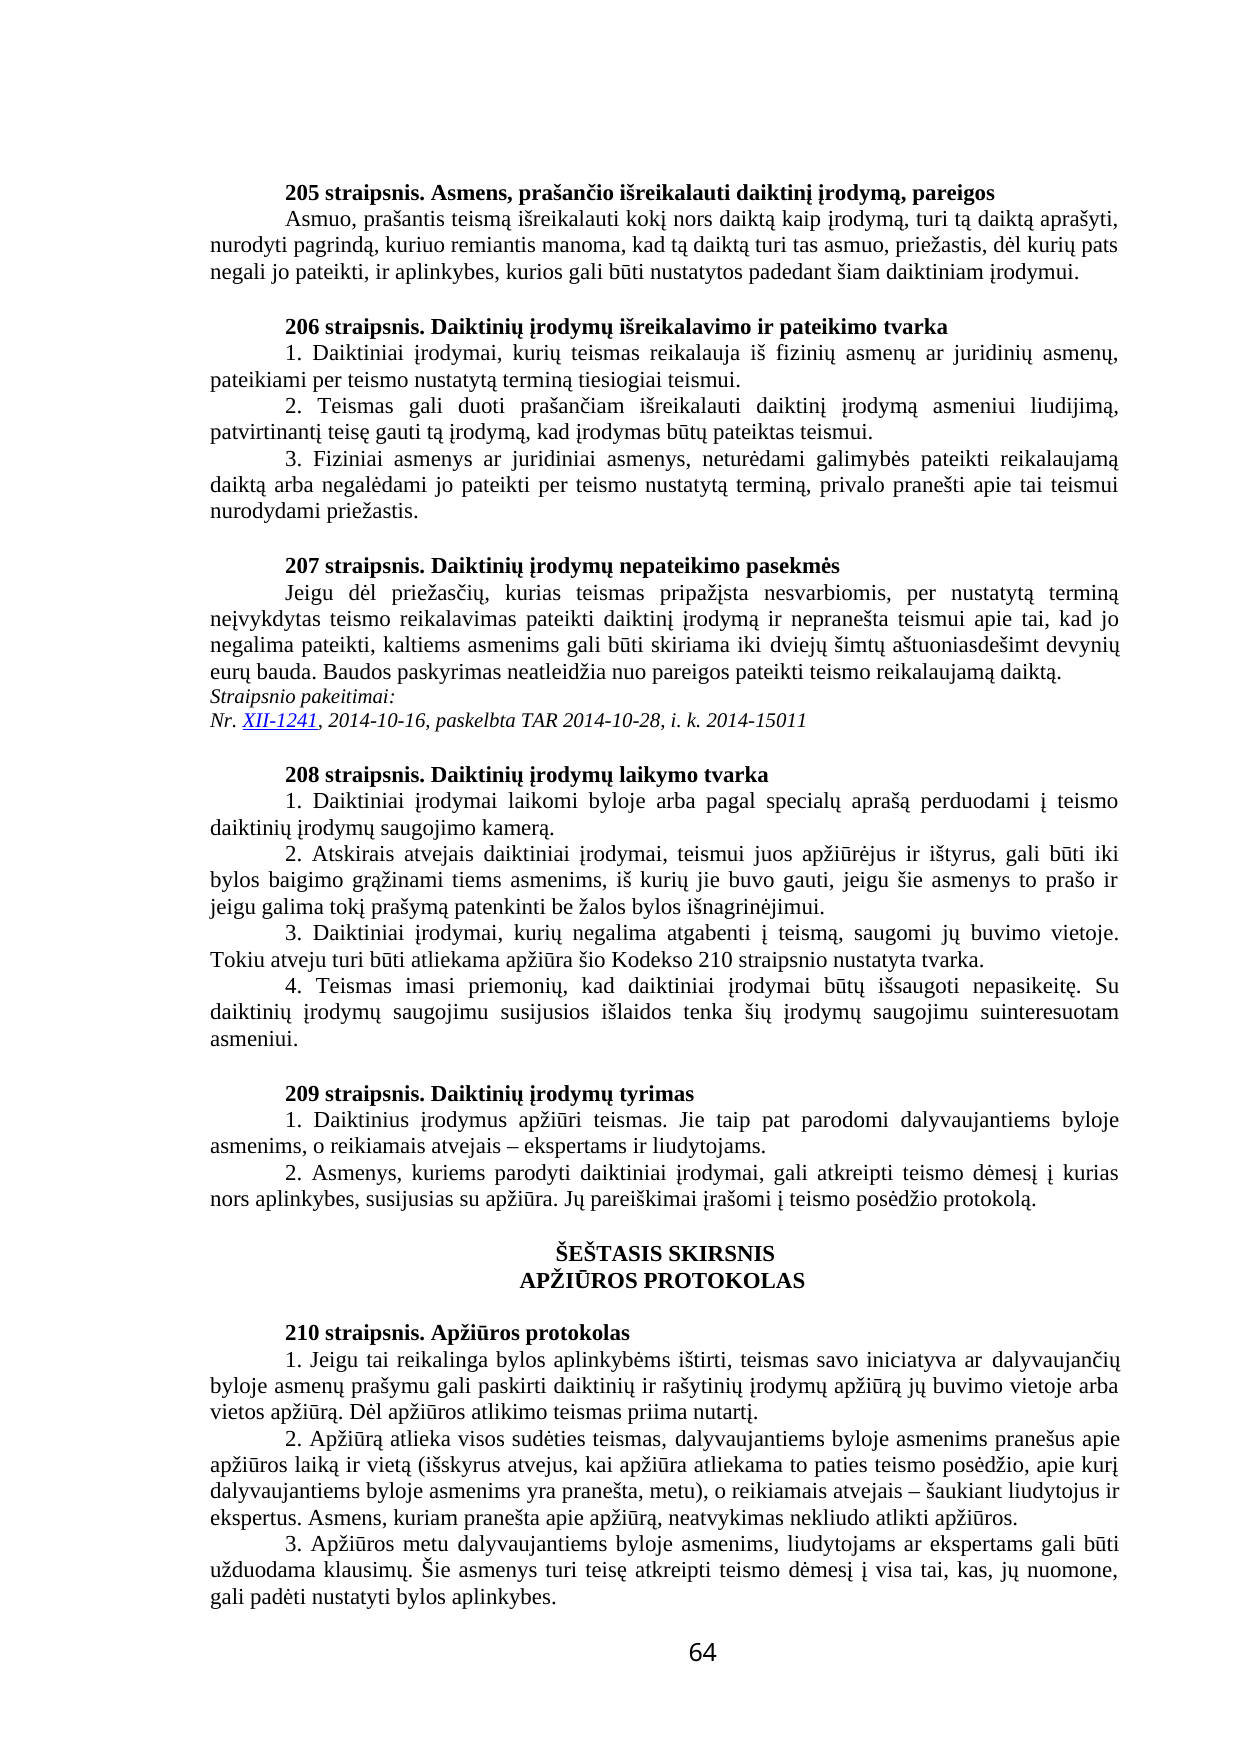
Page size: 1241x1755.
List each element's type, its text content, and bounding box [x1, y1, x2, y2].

text Jeigu dėl priežasčių, kurias teismas pripažįsta nesvarbiomis, per nustatytą terminą neįvykdytas teismo reikalavimas pateikti daiktinį įrodymą ir nepranešta teismui apie tai, kad jo negalima pateikti, kaltiems asmenims gali būti skiriama iki dviejų šimtų aštuoniasdešimt devynių eurų bauda. Baudos paskyrimas neatleidžia nuo pareigos pateikti teismo reikalaujamą daiktą. [210, 579, 1120, 684]
text 2. Teismas gali duoti prašančiam išreikalauti daiktinį įrodymą asmeniui liudijimą, patvirtinantį teisę gauti tą įrodymą, kad įrodymas būtų pateiktas teismui. [210, 392, 1120, 445]
text 3. Fiziniai asmenys ar juridiniai asmenys, neturėdami galimybės pateikti reikalaujamą daiktą arba negalėdami jo pateikti per teismo nustatytą terminą, privalo pranešti apie tai teismui nurodydami priežastis. [210, 445, 1120, 524]
subtitle ApžiūrOS protokolas [210, 1267, 1120, 1293]
text 205 straipsnis. Asmens, prašančio išreikalauti daiktinį įrodymą, pareigos [210, 179, 1120, 205]
text Nr. XII-1241, 2014-10-16, paskelbta TAR 2014-10-28, i. k. 2014-15011 [210, 708, 1120, 732]
text 209 straipsnis. Daiktinių įrodymų tyrimas [210, 1080, 1120, 1106]
text 208 straipsnis. Daiktinių įrodymų laikymo tvarka [210, 761, 1120, 787]
text 2. Atskirais atvejais daiktiniai įrodymai, teismui juos apžiūrėjus ir ištyrus, gali būti iki bylos baigimo grąžinami tiems asmenims, iš kurių jie buvo gauti, jeigu šie asmenys to prašo ir jeigu galima tokį prašymą patenkinti be žalos bylos išnagrinėjimui. [210, 840, 1120, 919]
text 210 straipsnis. Apžiūros protokolas [210, 1319, 1120, 1346]
text 2. Asmenys, kuriems parodyti daiktiniai įrodymai, gali atkreipti teismo dėmesį į kurias nors aplinkybes, susijusias su apžiūra. Jų pareiškimai įrašomi į teismo posėdžio protokolą. [210, 1159, 1120, 1212]
text 2. Apžiūrą atlieka visos sudėties teismas, dalyvaujantiems byloje asmenims pranešus apie apžiūros laiką ir vietą (išskyrus atvejus, kai apžiūra atliekama to paties teismo posėdžio, apie kurį dalyvaujantiems byloje asmenims yra pranešta, metu), o reikiamais atvejais – šaukiant liudytojus ir ekspertus. Asmens, kuriam pranešta apie apžiūrą, neatvykimas nekliudo atlikti apžiūros. [210, 1425, 1120, 1530]
subtitle Šeštasis skirsnis [210, 1240, 1120, 1267]
text Straipsnio pakeitimai: [210, 684, 1120, 708]
text Asmuo, prašantis teismą išreikalauti kokį nors daiktą kaip įrodymą, turi tą daiktą aprašyti, nurodyti pagrindą, kuriuo remiantis manoma, kad tą daiktą turi tas asmuo, priežastis, dėl kurių pats negali jo pateikti, ir aplinkybes, kurios gali būti nustatytos padedant šiam daiktiniam įrodymui. [210, 205, 1120, 284]
text 1. Jeigu tai reikalinga bylos aplinkybėms ištirti, teismas savo iniciatyva ar dalyvaujančių byloje asmenų prašymu gali paskirti daiktinių ir rašytinių įrodymų apžiūrą jų buvimo vietoje arba vietos apžiūrą. Dėl apžiūros atlikimo teismas priima nutartį. [210, 1346, 1120, 1425]
text 1. Daiktinius įrodymus apžiūri teismas. Jie taip pat parodomi dalyvaujantiems byloje asmenims, o reikiamais atvejais – ekspertams ir liudytojams. [210, 1106, 1120, 1159]
text 206 straipsnis. Daiktinių įrodymų išreikalavimo ir pateikimo tvarka [210, 313, 1120, 339]
text 207 straipsnis. Daiktinių įrodymų nepateikimo pasekmės [210, 552, 1120, 579]
text 1. Daiktiniai įrodymai, kurių teismas reikalauja iš fizinių asmenų ar juridinių asmenų, pateikiami per teismo nustatytą terminą tiesiogiai teismui. [210, 339, 1120, 392]
text 4. Teismas imasi priemonių, kad daiktiniai įrodymai būtų išsaugoti nepasikeitę. Su daiktinių įrodymų saugojimu susijusios išlaidos tenka šių įrodymų saugojimu suinteresuotam asmeniui. [210, 972, 1120, 1051]
text 1. Daiktiniai įrodymai laikomi byloje arba pagal specialų aprašą perduodami į teismo daiktinių įrodymų saugojimo kamerą. [210, 787, 1120, 840]
text 3. Apžiūros metu dalyvaujantiems byloje asmenims, liudytojams ar ekspertams gali būti užduodama klausimų. Šie asmenys turi teisę atkreipti teismo dėmesį į visa tai, kas, jų nuomone, gali padėti nustatyti bylos aplinkybes. [210, 1530, 1120, 1609]
text 3. Daiktiniai įrodymai, kurių negalima atgabenti į teismą, saugomi jų buvimo vietoje. Tokiu atveju turi būti atliekama apžiūra šio Kodekso 210 straipsnio nustatyta tvarka. [210, 919, 1120, 972]
